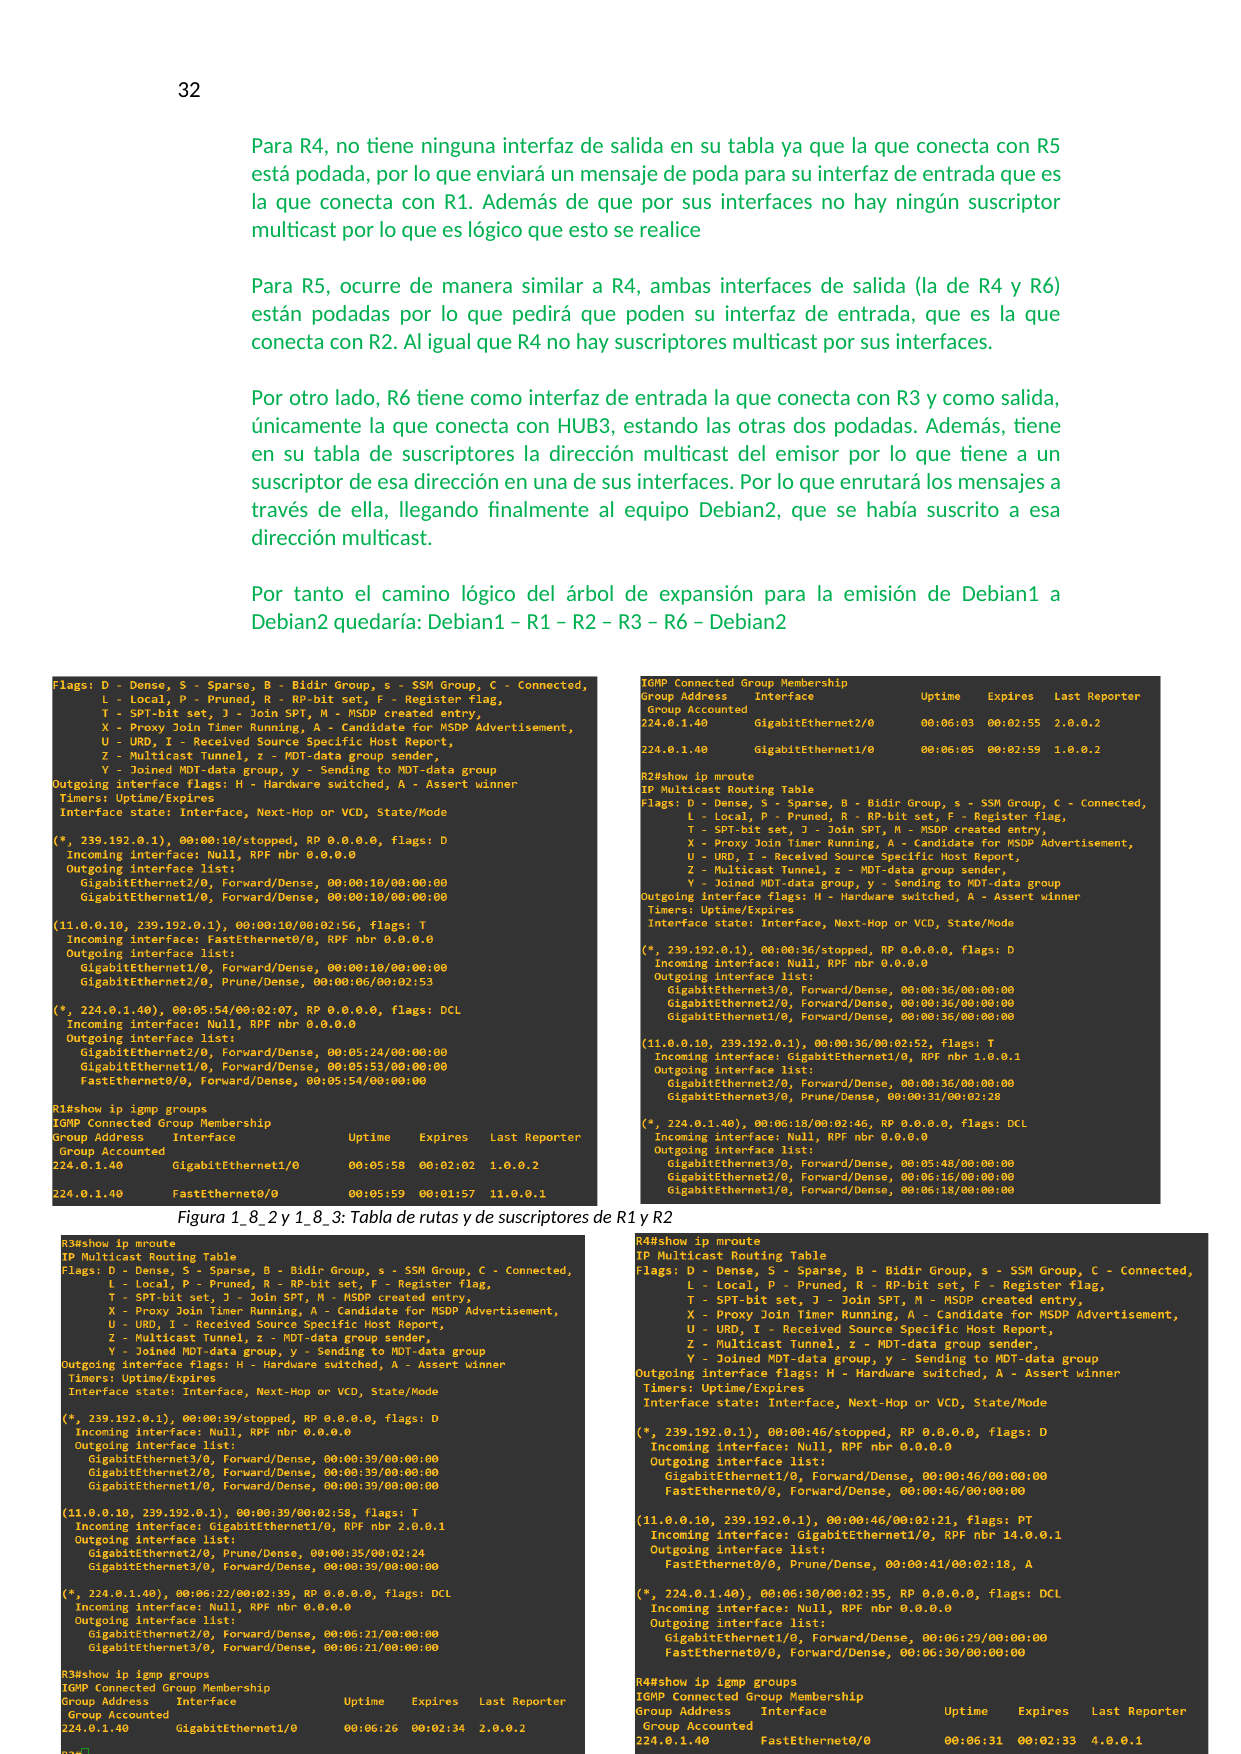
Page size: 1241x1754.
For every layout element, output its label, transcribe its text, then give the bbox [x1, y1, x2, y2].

text Por otro lado, R6 tiene como interfaz de entrada la que conecta con R3 y como salida, únicamente la que conecta con HUB3, estando las otras dos podadas. Además, tiene en su tabla de suscriptores la dirección multicast del emisor por lo que tiene a un suscriptor de esa dirección en una de sus interfaces. Por lo que enrutará los mensajes a través de ella, llegando finalmente al equipo Debian2, que se había suscrito a esa dirección multicast. [251, 383, 1063, 551]
text Para R5, ocurre de manera similar a R4, ambas interfaces de salida (la de R4 y R6) están podadas por lo que pedirá que poden su interfaz de entrada, que es la que conecta con R2. Al igual que R4 no hay suscriptores multicast por sus interfaces. [251, 271, 1063, 355]
text Para R4, no tiene ninguna interfaz de salida en su tabla ya que la que conecta con R5 está podada, por lo que enviará un mensaje de poda para su interfaz de entrada que es la que conecta con R1. Además de que por sus interfaces no hay ningún suscriptor multicast por lo que es lógico que esto se realice [251, 131, 1063, 243]
text Por tanto el camino lógico del árbol de expansión para la emisión de Debian1 a Debian2 quedaría: Debian1 – R1 – R2 – R3 – R6 – Debian2 [251, 579, 1063, 635]
text Figura 1_8_2 y 1_8_3: Tabla de rutas y de suscriptores de R1 y R2 [177, 716, 1063, 1228]
